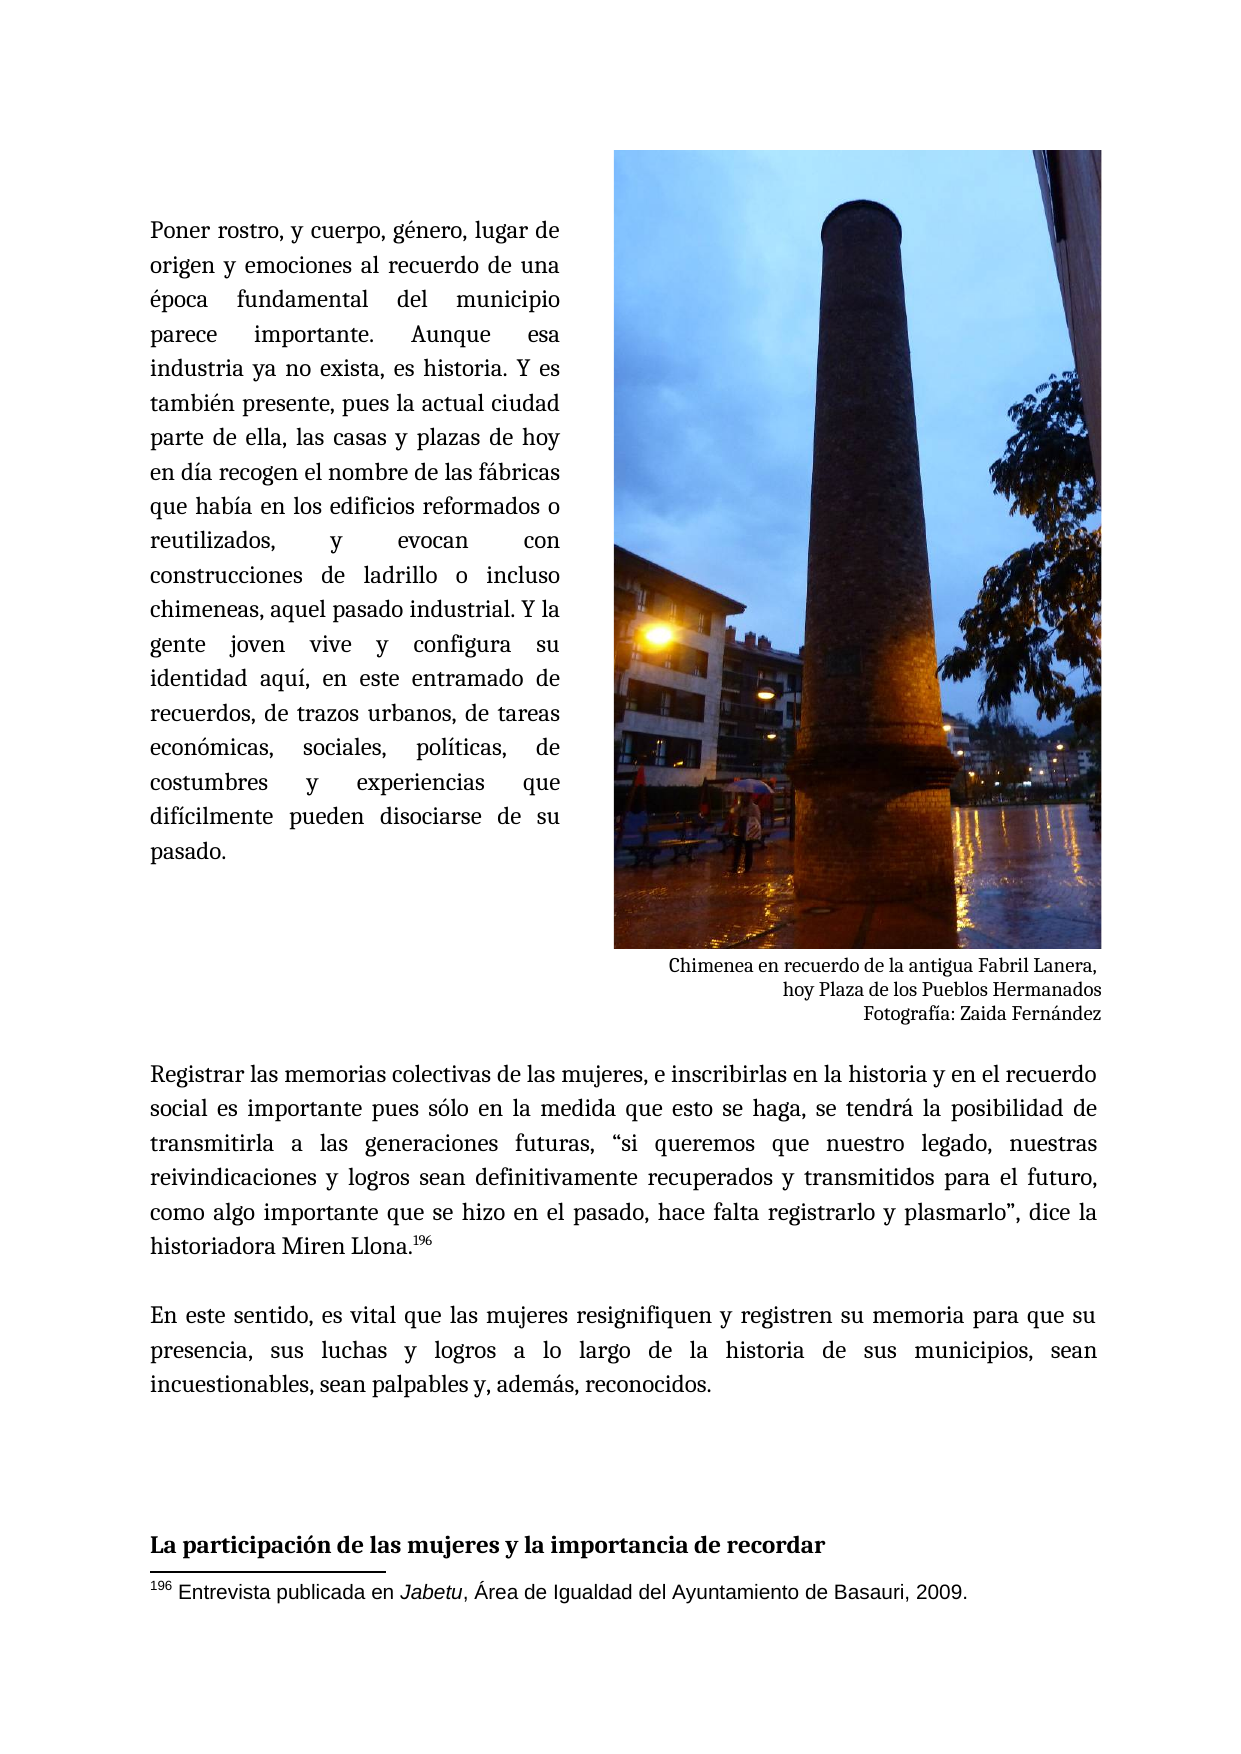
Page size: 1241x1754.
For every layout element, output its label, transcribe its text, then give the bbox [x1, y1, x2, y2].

table_header Poner rostro, y cuerpo, género, lugar de origen y emociones al recuerdo de una época fundamental del municipio parece importante. Aunque esa industria ya no exista, es historia. Y es también presente, pues la actual ciudad parte de ella, las casas y plazas de hoy en día recogen el nombre de las fábricas que había en los edificios reformados o reutilizados, y evocan con construcciones de ladrillo o incluso chimeneas, aquel pasado industrial. Y la gente joven vive y configura su identidad aquí, en este entramado de recuerdos, de trazos urbanos, de tareas económicas, sociales, políticas, de costumbres y experiencias que difícilmente pueden disociarse de su pasado. [139, 150, 563, 1025]
table_header [564, 150, 593, 1025]
picture [613, 150, 1102, 949]
text La participación de las mujeres y la importancia de recordar [150, 1531, 1090, 1559]
text Entrevista publicada en Jabetu, Área de Igualdad del Ayuntamiento de Basauri, 2009. [150, 1578, 1090, 1604]
text En este sentido, es vital que las mujeres resignifiquen y registren su memoria para que su presencia, sus luchas y logros a lo largo de la historia de sus municipios, sean incuestionables, sean palpables y, además, reconocidos. [150, 1301, 1098, 1399]
table_header Chimenea en recuerdo de la antigua Fabril Lanera, hoy Plaza de los Pueblos Hermanados Fotografía: Zaida Fernández [593, 150, 1104, 1025]
text Registrar las memorias colectivas de las mujeres, e inscribirlas en la historia y en el recuerdo social es importante pues sólo en la medida que esto se haga, se tendrá la posibilidad de transmitirla a las generaciones futuras, “si queremos que nuestro legado, nuestras reivindicaciones y logros sean definitivamente recuperados y transmitidos para el futuro, como algo importante que se hizo en el pasado, hace falta registrarlo y plasmarlo”, dice la historiadora Miren Llona. [150, 1060, 1098, 1261]
